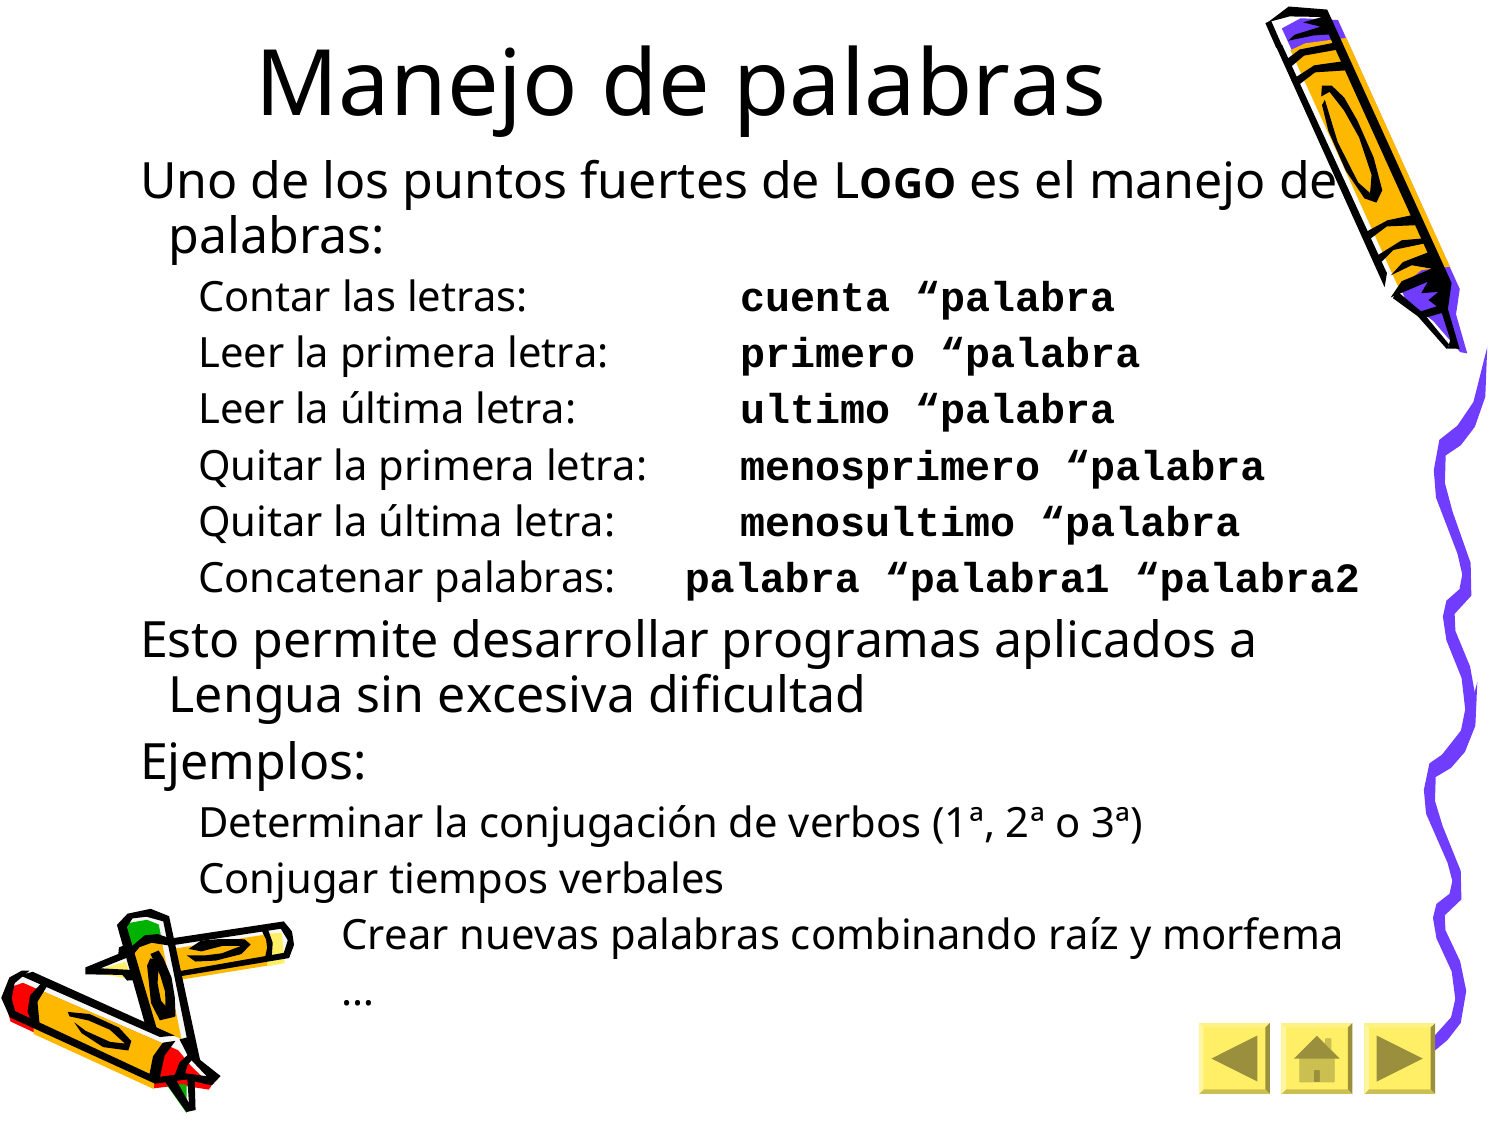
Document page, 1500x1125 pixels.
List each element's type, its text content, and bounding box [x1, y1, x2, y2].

text_box [1366, 1023, 1436, 1094]
list Uno de los puntos fuertes de LOGO es el manejo de palabras: Contar las letras: cuenta “palabra Leer la primera letra: primero “palabra Leer la última letra: ultimo “palabra Quitar la primera letra: menosprimero “palabra Quitar la última letra: menosultimo “palabra Concatenar palabras: palabra “palabra1 “palabra2 Esto permite desarrollar programas aplicados a Lengua sin excesiva dificultad Ejemplos: Determinar la conjugación de verbos (1ª, 2ª o 3ª) Conjugar tiempos verbales Crear nuevas palabras combinando raíz y morfema … [125, 147, 1388, 1063]
text_box [1283, 1023, 1353, 1094]
title Manejo de palabras [118, 0, 1246, 151]
text_box [1200, 1023, 1270, 1094]
